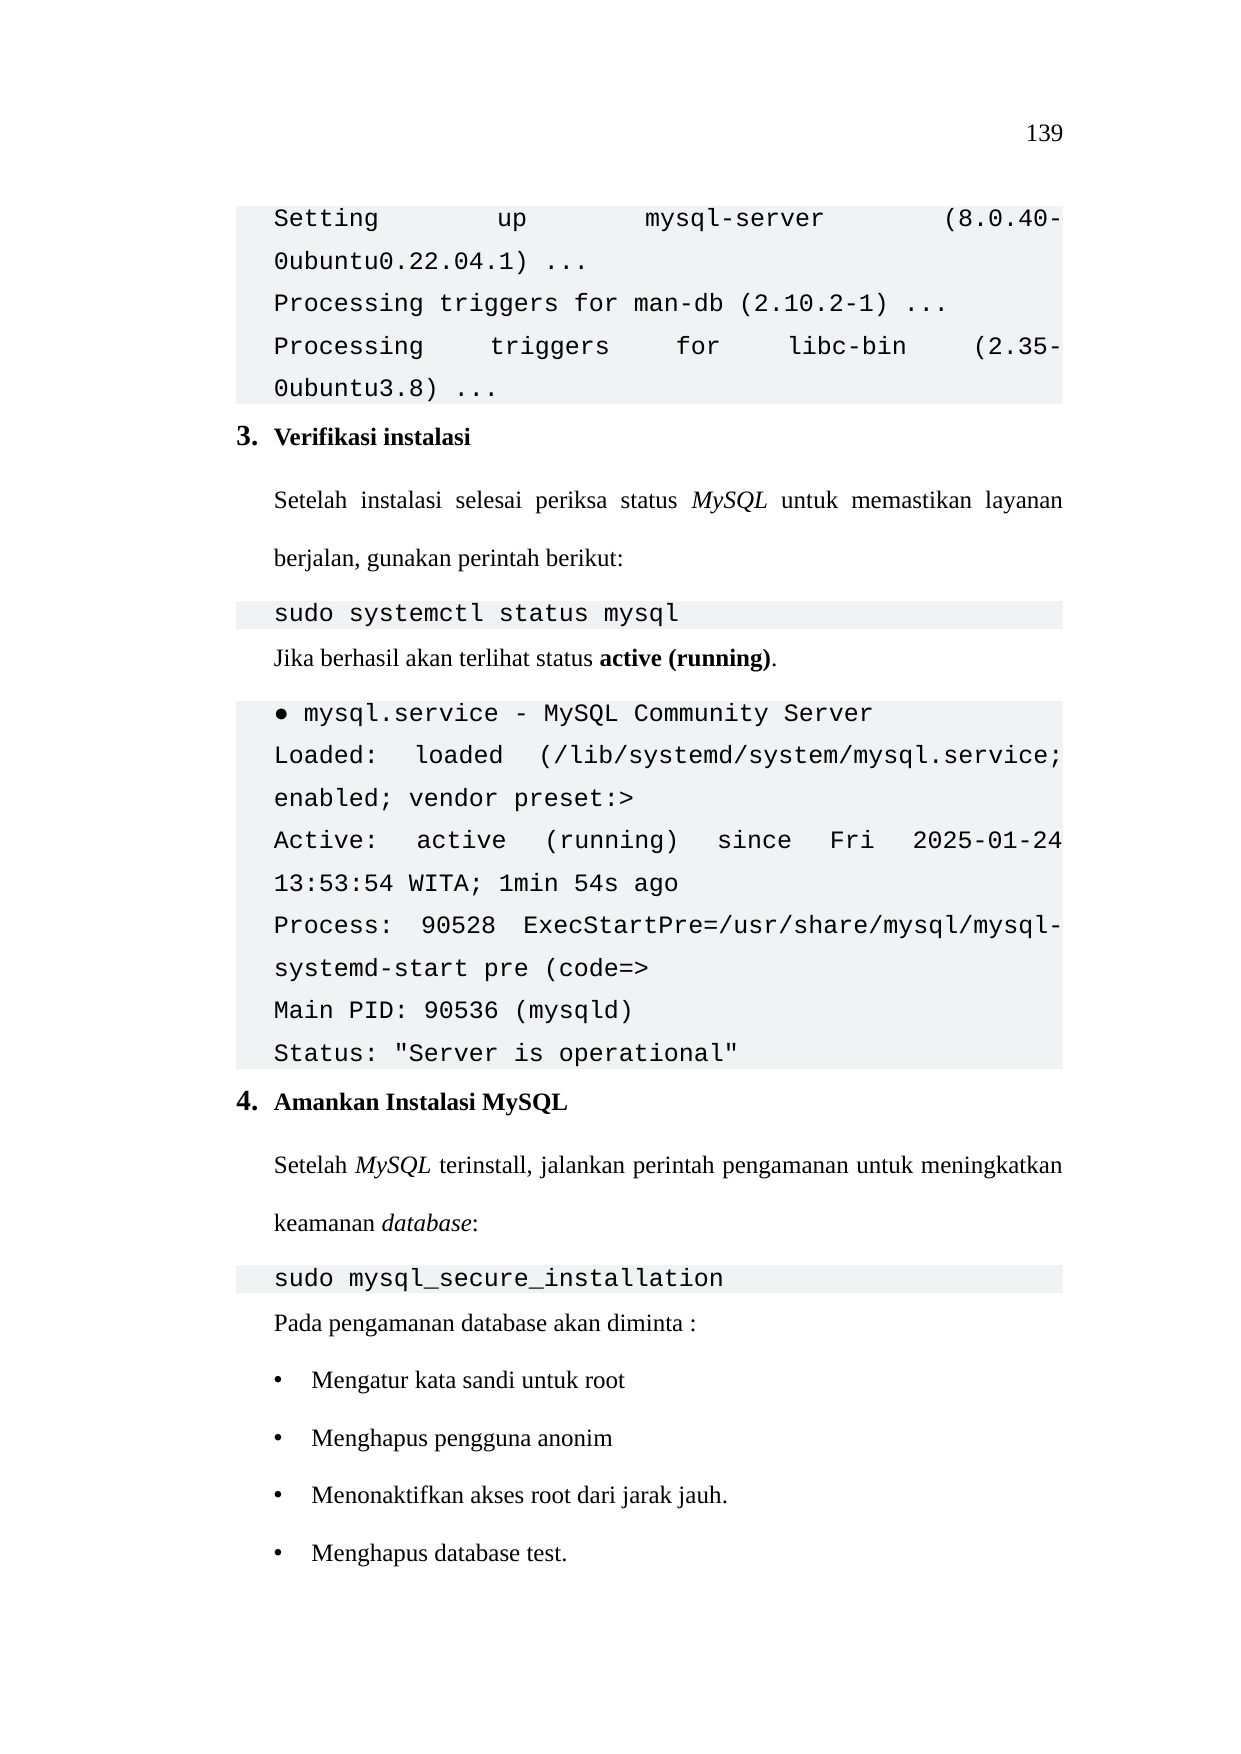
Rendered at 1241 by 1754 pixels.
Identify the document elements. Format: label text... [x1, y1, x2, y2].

list Menonaktifkan akses root dari jarak jauh. [274, 1480, 1063, 1509]
list Processing triggers for man-db (2.10.2-1) ... [236, 291, 1063, 319]
list Main PID: 90536 (mysqld) [236, 998, 1063, 1026]
list Processing triggers for libc-bin (2.35-0ubuntu3.8) ... [236, 333, 1063, 404]
list Process: 90528 ExecStartPre=/usr/share/mysql/mysql-systemd-start pre (code=> [236, 913, 1063, 984]
list Amankan Instalasi MySQL [236, 1083, 1063, 1117]
list Menghapus database test. [274, 1538, 1063, 1566]
list Mengatur kata sandi untuk root [274, 1365, 1063, 1394]
list Pada pengamanan database akan diminta : [236, 1308, 1063, 1336]
list Loaded: loaded (/lib/systemd/system/mysql.service; enabled; vendor preset:> [236, 743, 1063, 814]
list sudo mysql_secure_installation [236, 1265, 1063, 1293]
list Setelah MySQL terinstall, jalankan perintah pengamanan untuk meningkatkan keamanan database: [236, 1150, 1063, 1236]
list Menghapus pengguna anonim [274, 1423, 1063, 1451]
list ● mysql.service - MySQL Community Server [236, 701, 1063, 729]
list Setelah instalasi selesai periksa status MySQL untuk memastikan layanan berjalan, gunakan perintah berikut: [236, 486, 1063, 572]
list Status: "Server is operational" [236, 1041, 1063, 1069]
list Verifikasi instalasi [236, 418, 1063, 452]
list Setting up mysql-server (8.0.40-0ubuntu0.22.04.1) ... [236, 206, 1063, 277]
list Jika berhasil akan terlihat status active (running). [236, 643, 1063, 672]
list sudo systemctl status mysql [236, 601, 1063, 629]
list Active: active (running) since Fri 2025-01-24 13:53:54 WITA; 1min 54s ago [236, 828, 1063, 899]
